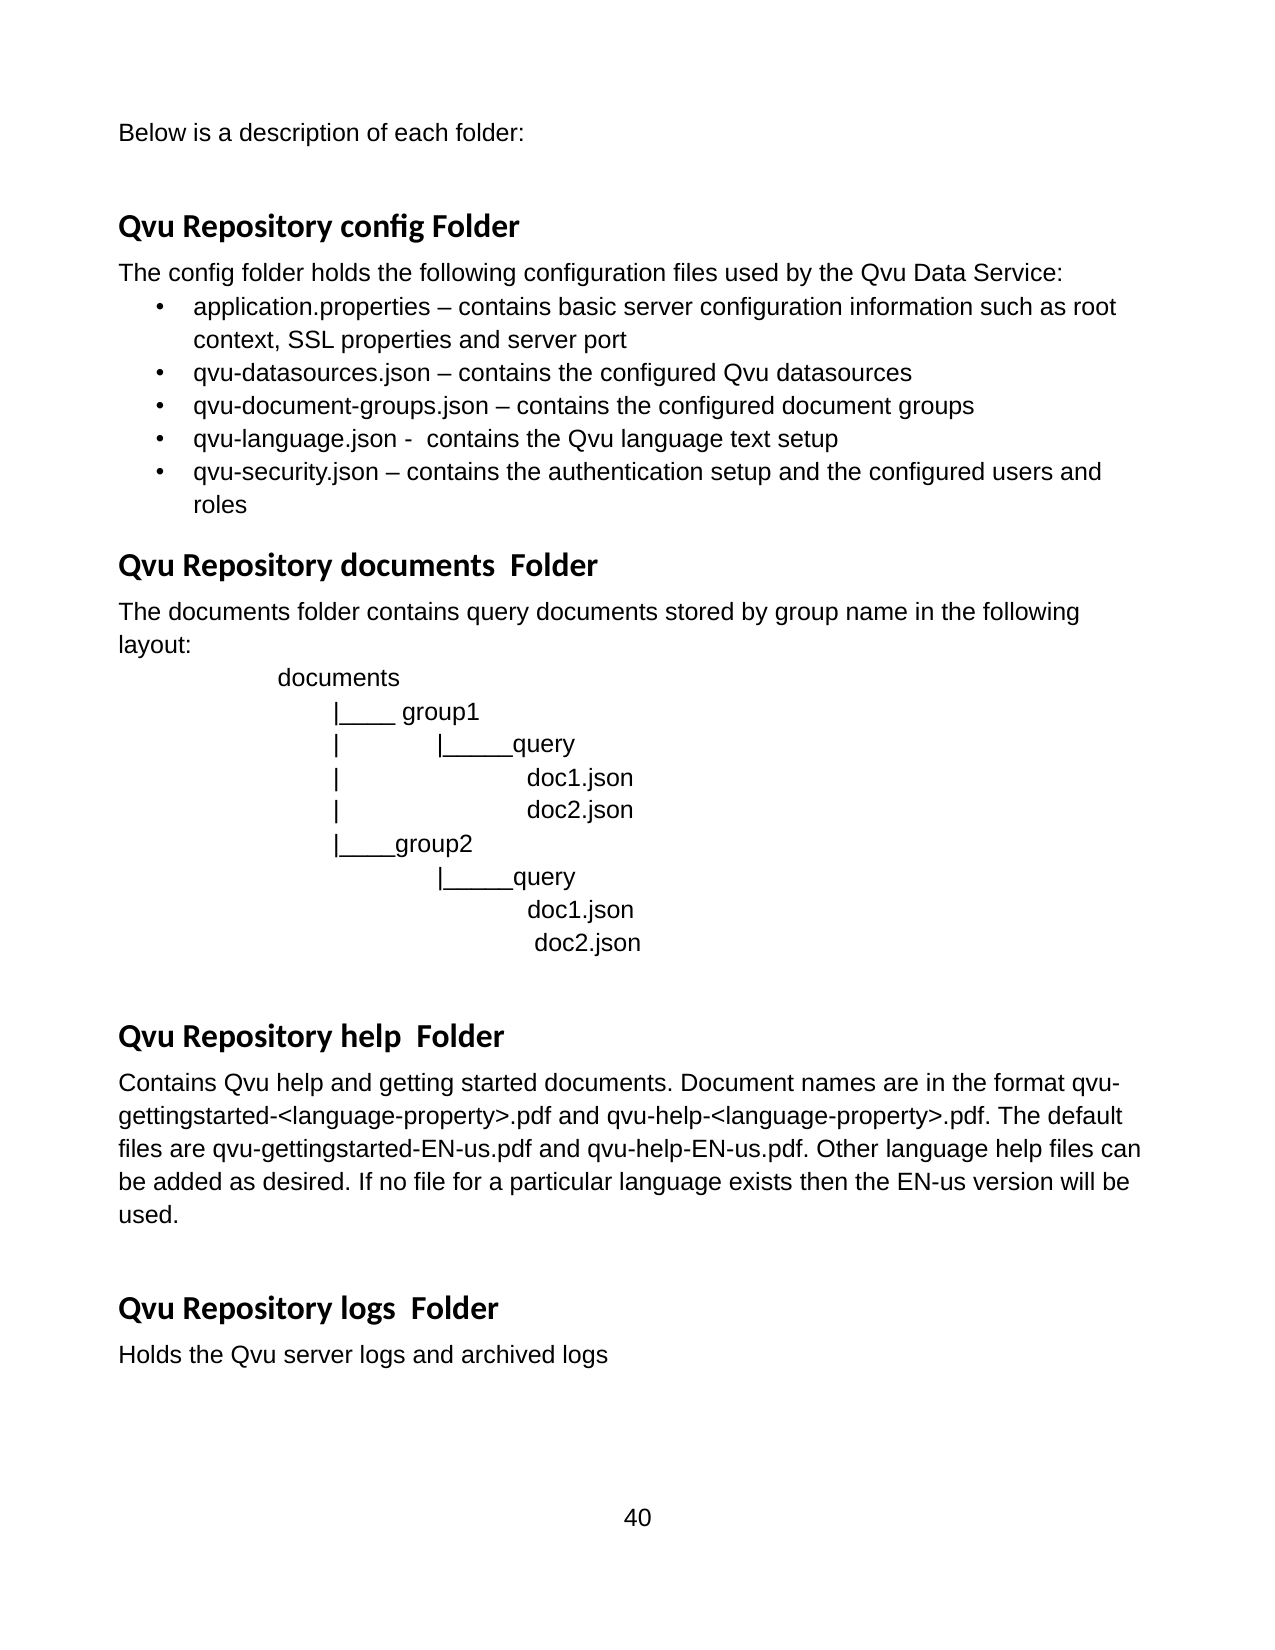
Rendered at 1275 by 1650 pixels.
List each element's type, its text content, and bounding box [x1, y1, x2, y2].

list qvu-language.json - contains the Qvu language text setup [156, 424, 1157, 453]
text Holds the Qvu server logs and archived logs [118, 1340, 1157, 1369]
text | doc1.json [118, 762, 1157, 791]
text |____ group1 [118, 696, 1157, 725]
subtitle Qvu Repository documents Folder [118, 544, 1157, 585]
text The config folder holds the following configuration files used by the Qvu Data Service: [118, 258, 1157, 287]
text doc1.json [118, 894, 1157, 923]
subtitle Qvu Repository help Folder [118, 1014, 1157, 1055]
text documents [118, 663, 1157, 692]
text |____group2 [118, 828, 1157, 857]
subtitle Qvu Repository config Folder [118, 205, 1157, 246]
list qvu-datasources.json – contains the configured Qvu datasources [156, 358, 1157, 386]
text doc2.json [118, 928, 1157, 956]
list qvu-document-groups.json – contains the configured document groups [156, 391, 1157, 419]
subtitle Qvu Repository logs Folder [118, 1287, 1157, 1328]
text The documents folder contains query documents stored by group name in the following layout: [118, 597, 1157, 659]
list qvu-security.json – contains the authentication setup and the configured users and roles [156, 457, 1157, 519]
list application.properties – contains basic server configuration information such as root context, SSL properties and server port [156, 291, 1157, 353]
text |_____query [118, 862, 1157, 890]
text Below is a description of each folder: [118, 118, 1157, 147]
text | doc2.json [118, 796, 1157, 824]
text | |_____query [118, 729, 1157, 758]
text Contains Qvu help and getting started documents. Document names are in the format qvu-gettingstarted-<language-property>.pdf and qvu-help-<language-property>.pdf. The default files are qvu-gettingstarted-EN-us.pdf and qvu-help-EN-us.pdf. Other language help files can be added as desired. If no file for a particular language exists then the EN-us version will be used. [118, 1068, 1157, 1229]
